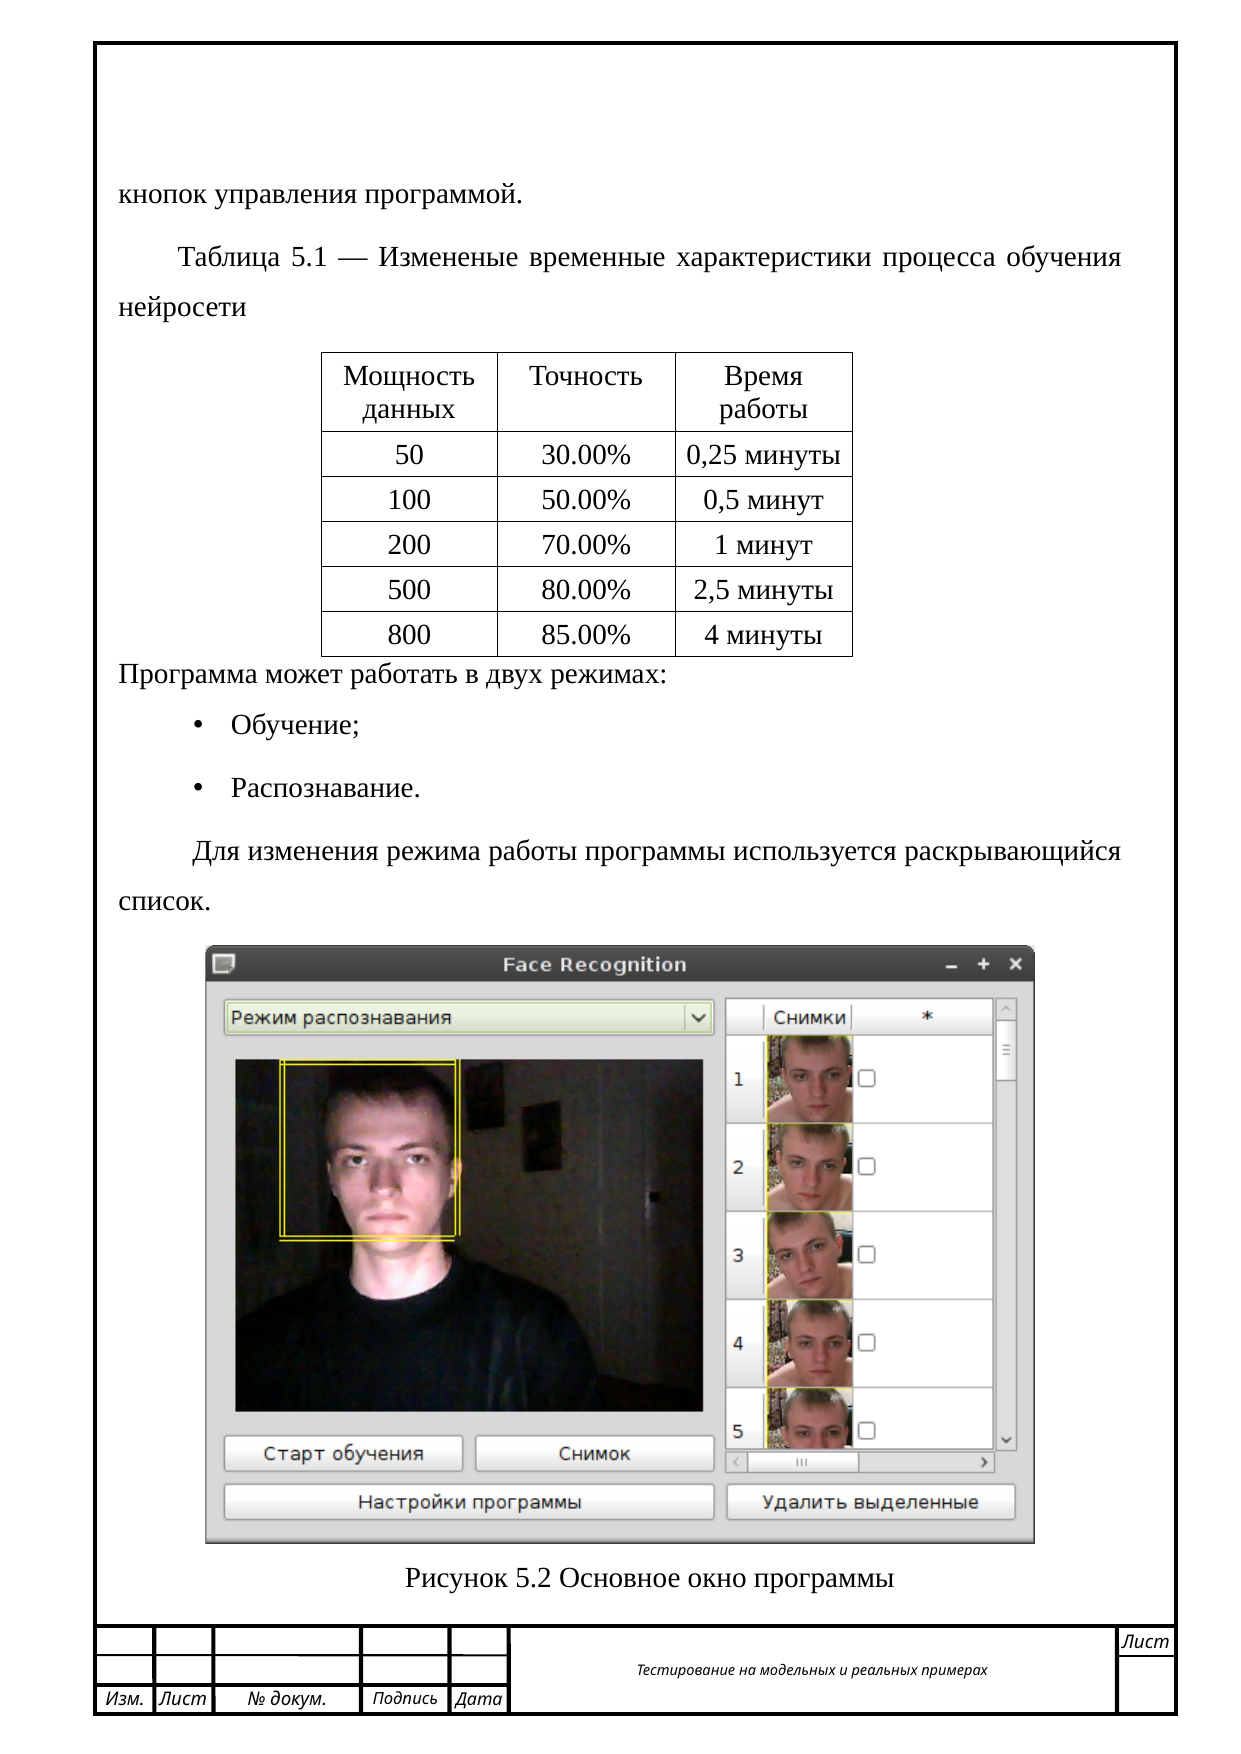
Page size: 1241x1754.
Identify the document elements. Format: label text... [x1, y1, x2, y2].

table_header Мощность данных [322, 353, 497, 431]
table_cell 200 [322, 522, 497, 566]
text кнопок управления программой. [118, 176, 1122, 210]
table_cell 500 [322, 567, 497, 611]
table_cell 0,25 минуты [676, 432, 852, 476]
table_cell 0,5 минут [676, 477, 852, 521]
table_cell 50 [322, 432, 497, 476]
table_cell 80,00% [498, 567, 675, 611]
table_cell 1 минут [676, 522, 852, 566]
table_cell 4 минуты [676, 612, 852, 656]
table_cell 70,00% [498, 522, 675, 566]
list Обучение; [193, 707, 1122, 741]
text Таблица 5.1 — Измененые временные характеристики процесса обучения нейросети [118, 239, 1122, 323]
table_cell 100 [322, 477, 497, 521]
table_header Точность [498, 353, 675, 431]
picture [205, 945, 1035, 1544]
table_cell 50,00% [498, 477, 675, 521]
text Для изменения режима работы программы используется раскрывающийся список. [118, 833, 1122, 917]
table_cell 85,00% [498, 612, 675, 656]
table_header Время работы [676, 353, 852, 431]
table_cell 30,00% [498, 432, 675, 476]
table_cell 800 [322, 612, 497, 656]
table_cell 2,5 минуты [676, 567, 852, 611]
text Программа может работать в двух режимах: [118, 657, 1122, 690]
list Распознавание. [193, 770, 1122, 803]
text Рисунок 5.2 Основное окно программы [118, 1558, 1122, 1594]
